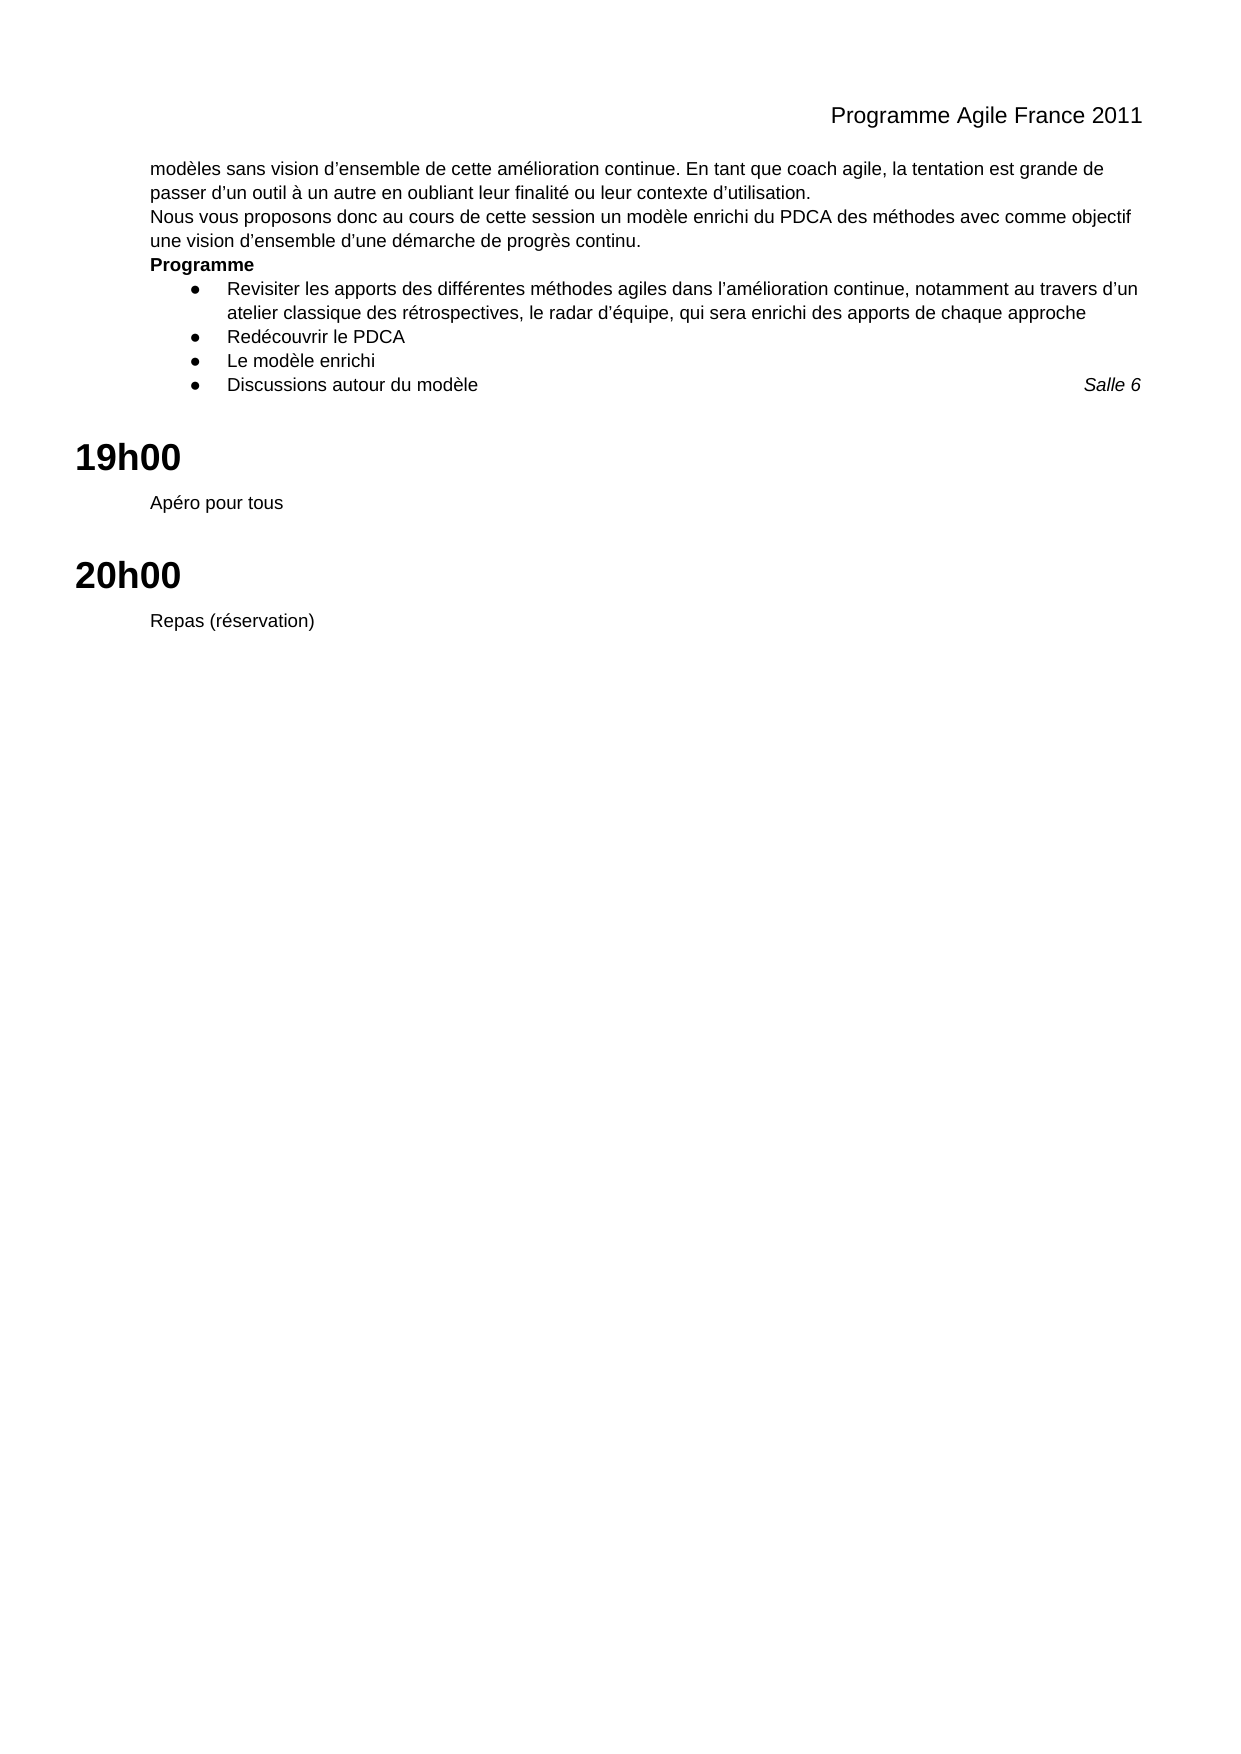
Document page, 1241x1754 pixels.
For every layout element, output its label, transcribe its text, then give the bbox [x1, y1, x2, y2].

text Apéro pour tous [150, 493, 1143, 514]
text Nous vous proposons donc au cours de cette session un modèle enrichi du PDCA des méthodes avec comme objectif une vision d’ensemble d’une démarche de progrès continu. [150, 206, 1143, 251]
text modèles sans vision d’ensemble de cette amélioration continue. En tant que coach agile, la tentation est grande de passer d’un outil à un autre en oubliant leur finalité ou leur contexte d’utilisation. [150, 158, 1143, 203]
list Revisiter les apports des différentes méthodes agiles dans l’amélioration continue, notamment au travers d’un atelier classique des rétrospectives, le radar d’équipe, qui sera enrichi des apports de chaque approche [189, 278, 1143, 323]
subtitle 19h00 [75, 436, 1143, 478]
list Le modèle enrichi [189, 351, 1143, 372]
subtitle 20h00 [75, 554, 1143, 596]
text Programme [150, 254, 1143, 275]
text Repas (réservation) [150, 611, 1143, 632]
list Redécouvrir le PDCA [189, 327, 1143, 347]
list Discussions autour du modèle Salle 6 [189, 375, 1143, 396]
